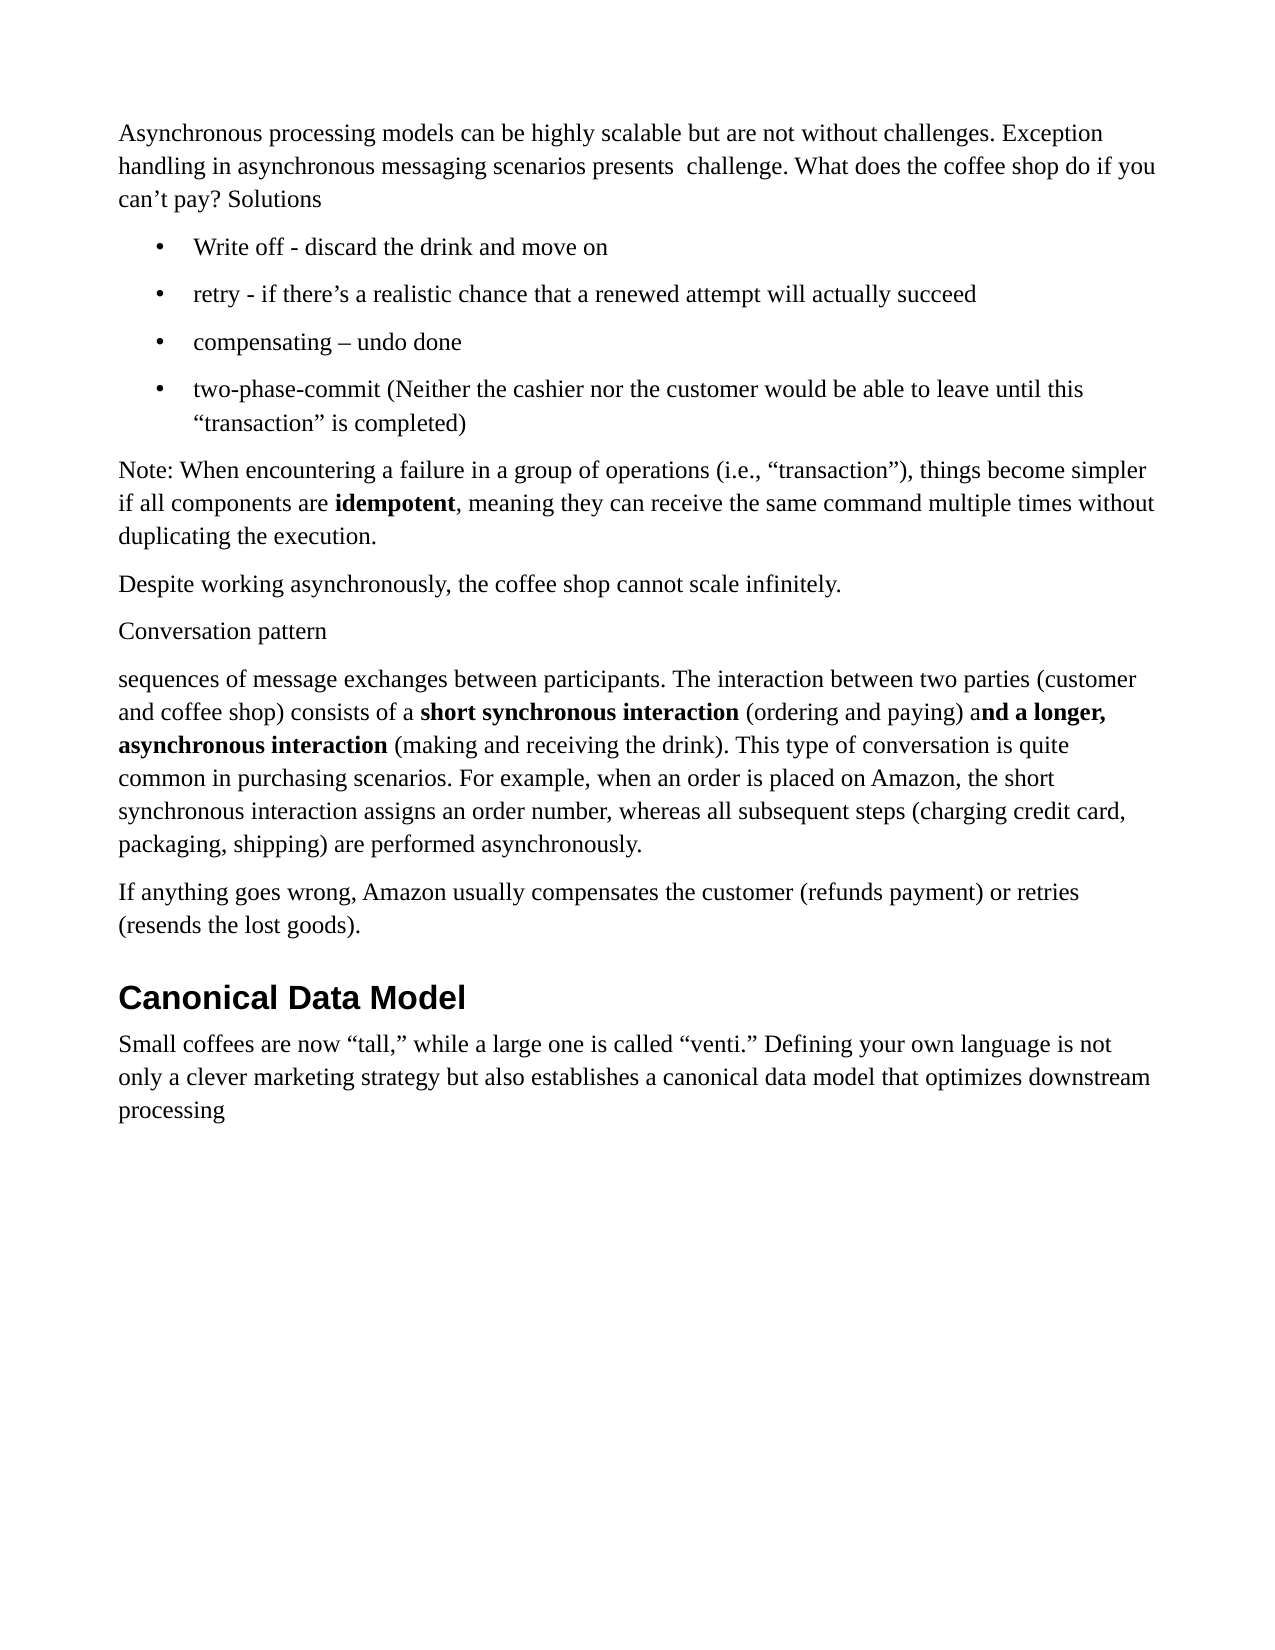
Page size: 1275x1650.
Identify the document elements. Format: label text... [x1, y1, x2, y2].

text Asynchronous processing models can be highly scalable but are not without challenges. Exception handling in asynchronous messaging scenarios presents challenge. What does the coffee shop do if you can’t pay? Solutions [118, 118, 1157, 213]
text If anything goes wrong, Amazon usually compensates the customer (refunds payment) or retries (resends the lost goods). [118, 877, 1157, 938]
list retry - if there’s a realistic chance that a renewed attempt will actually succeed [156, 279, 1157, 308]
subtitle Canonical Data Model [118, 978, 1157, 1017]
list Write off - discard the drink and move on [156, 232, 1157, 261]
text Despite working asynchronously, the coffee shop cannot scale infinitely. [118, 569, 1157, 598]
text Small coffees are now “tall,” while a large one is called “venti.” Defining your own language is not only a clever marketing strategy but also establishes a canonical data model that optimizes downstream processing [118, 1029, 1157, 1124]
text sequences of message exchanges between participants. The interaction between two parties (customer and coffee shop) consists of a short synchronous interaction (ordering and paying) and a longer, asynchronous interaction (making and receiving the drink). This type of conversation is quite common in purchasing scenarios. For example, when an order is placed on Amazon, the short synchronous interaction assigns an order number, whereas all subsequent steps (charging credit card, packaging, shipping) are performed asynchronously. [118, 664, 1157, 858]
list two-phase-commit (Neither the cashier nor the customer would be able to leave until this “transaction” is completed) [156, 374, 1157, 436]
text Conversation pattern [118, 616, 1157, 645]
text Note: When encountering a failure in a group of operations (i.e., “transaction”), things become simpler if all components are idempotent, meaning they can receive the same command multiple times without duplicating the execution. [118, 455, 1157, 550]
list compensating – undo done [156, 327, 1157, 356]
